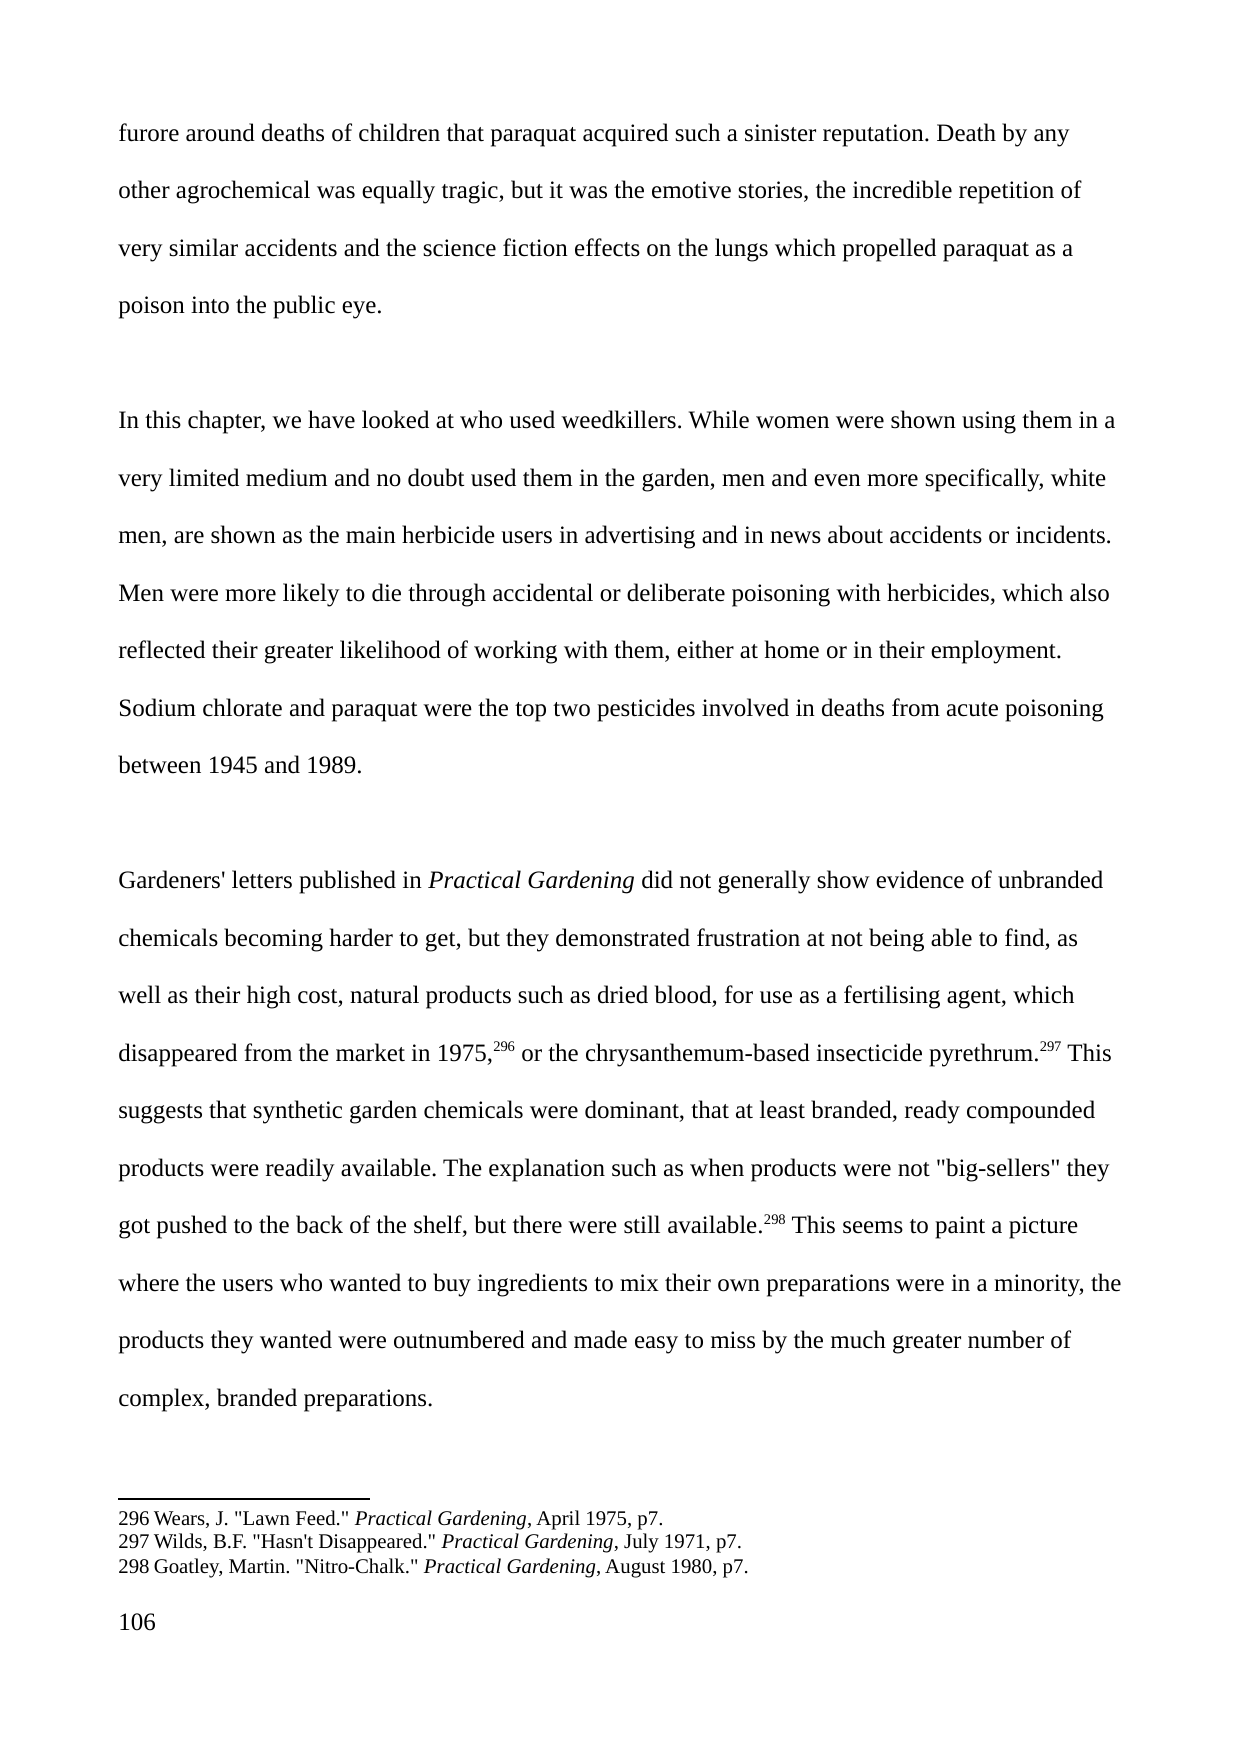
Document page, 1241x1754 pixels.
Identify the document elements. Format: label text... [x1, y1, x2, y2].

text Wears, J. "Lawn Feed." Practical Gardening, April 1975, p7. [118, 1505, 1122, 1529]
text Wilds, B.F. "Hasn't Disappeared." Practical Gardening, July 1971, p7. [118, 1529, 1122, 1553]
text Goatley, Martin. "Nitro-Chalk." Practical Gardening, August 1980, p7. [118, 1553, 1122, 1578]
text furore around deaths of children that paraquat acquired such a sinister reputation. Death by any other agrochemical was equally tragic, but it was the emotive stories, the incredible repetition of very similar accidents and the science fiction effects on the lungs which propelled paraquat as a poison into the public eye. [118, 118, 1122, 319]
text In this chapter, we have looked at who used weedkillers. While women were shown using them in a very limited medium and no doubt used them in the garden, men and even more specifically, white men, are shown as the main herbicide users in advertising and in news about accidents or incidents. Men were more likely to die through accidental or deliberate poisoning with herbicides, which also reflected their greater likelihood of working with them, either at home or in their employment. Sodium chlorate and paraquat were the top two pesticides involved in deaths from acute poisoning between 1945 and 1989. [118, 406, 1122, 779]
text Gardeners' letters published in Practical Gardening did not generally show evidence of unbranded chemicals becoming harder to get, but they demonstrated frustration at not being able to find, as well as their high cost, natural products such as dried blood, for use as a fertilising agent, which disappeared from the market in 1975, or the chrysanthemum-based insecticide pyrethrum. This suggests that synthetic garden chemicals were dominant, that at least branded, ready compounded products were readily available. The explanation such as when products were not "big-sellers" they got pushed to the back of the shelf, but there were still available. This seems to paint a picture where the users who wanted to buy ingredients to mix their own preparations were in a minority, the products they wanted were outnumbered and made easy to miss by the much greater number of complex, branded preparations. [118, 866, 1122, 1412]
